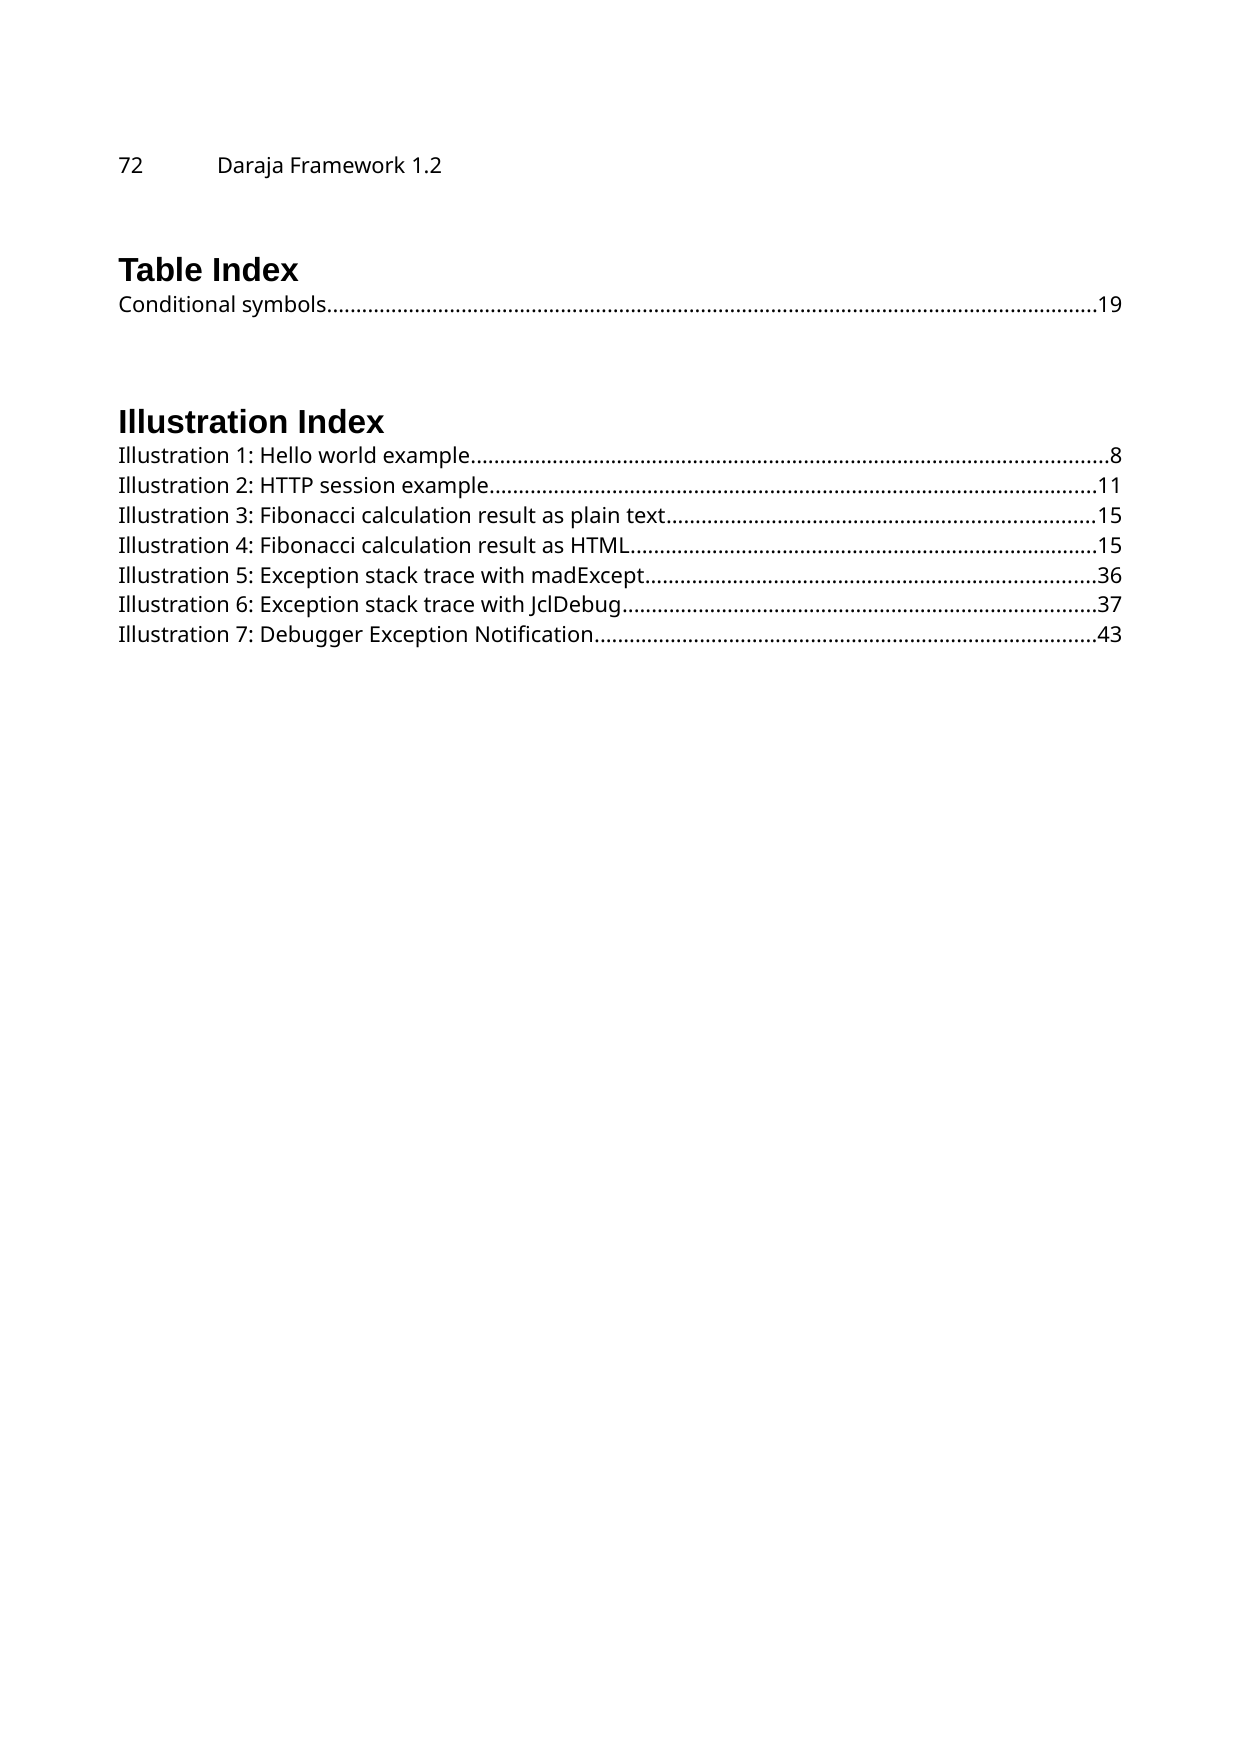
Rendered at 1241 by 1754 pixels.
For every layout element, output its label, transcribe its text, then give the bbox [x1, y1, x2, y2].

text Illustration 1: Hello world example 8 [118, 441, 1122, 470]
text Illustration 3: Fibonacci calculation result as plain text 15 [118, 500, 1122, 530]
text Illustration 5: Exception stack trace with madExcept 36 [118, 560, 1122, 589]
text Illustration 7: Debugger Exception Notification 43 [118, 619, 1122, 649]
text Illustration 2: HTTP session example 11 [118, 470, 1122, 500]
text Illustration 6: Exception stack trace with JclDebug 37 [118, 589, 1122, 619]
subtitle Illustration Index [118, 403, 1122, 441]
text Conditional symbols 19 [118, 289, 1122, 319]
subtitle Table Index [118, 252, 1122, 289]
text Illustration 4: Fibonacci calculation result as HTML 15 [118, 530, 1122, 560]
